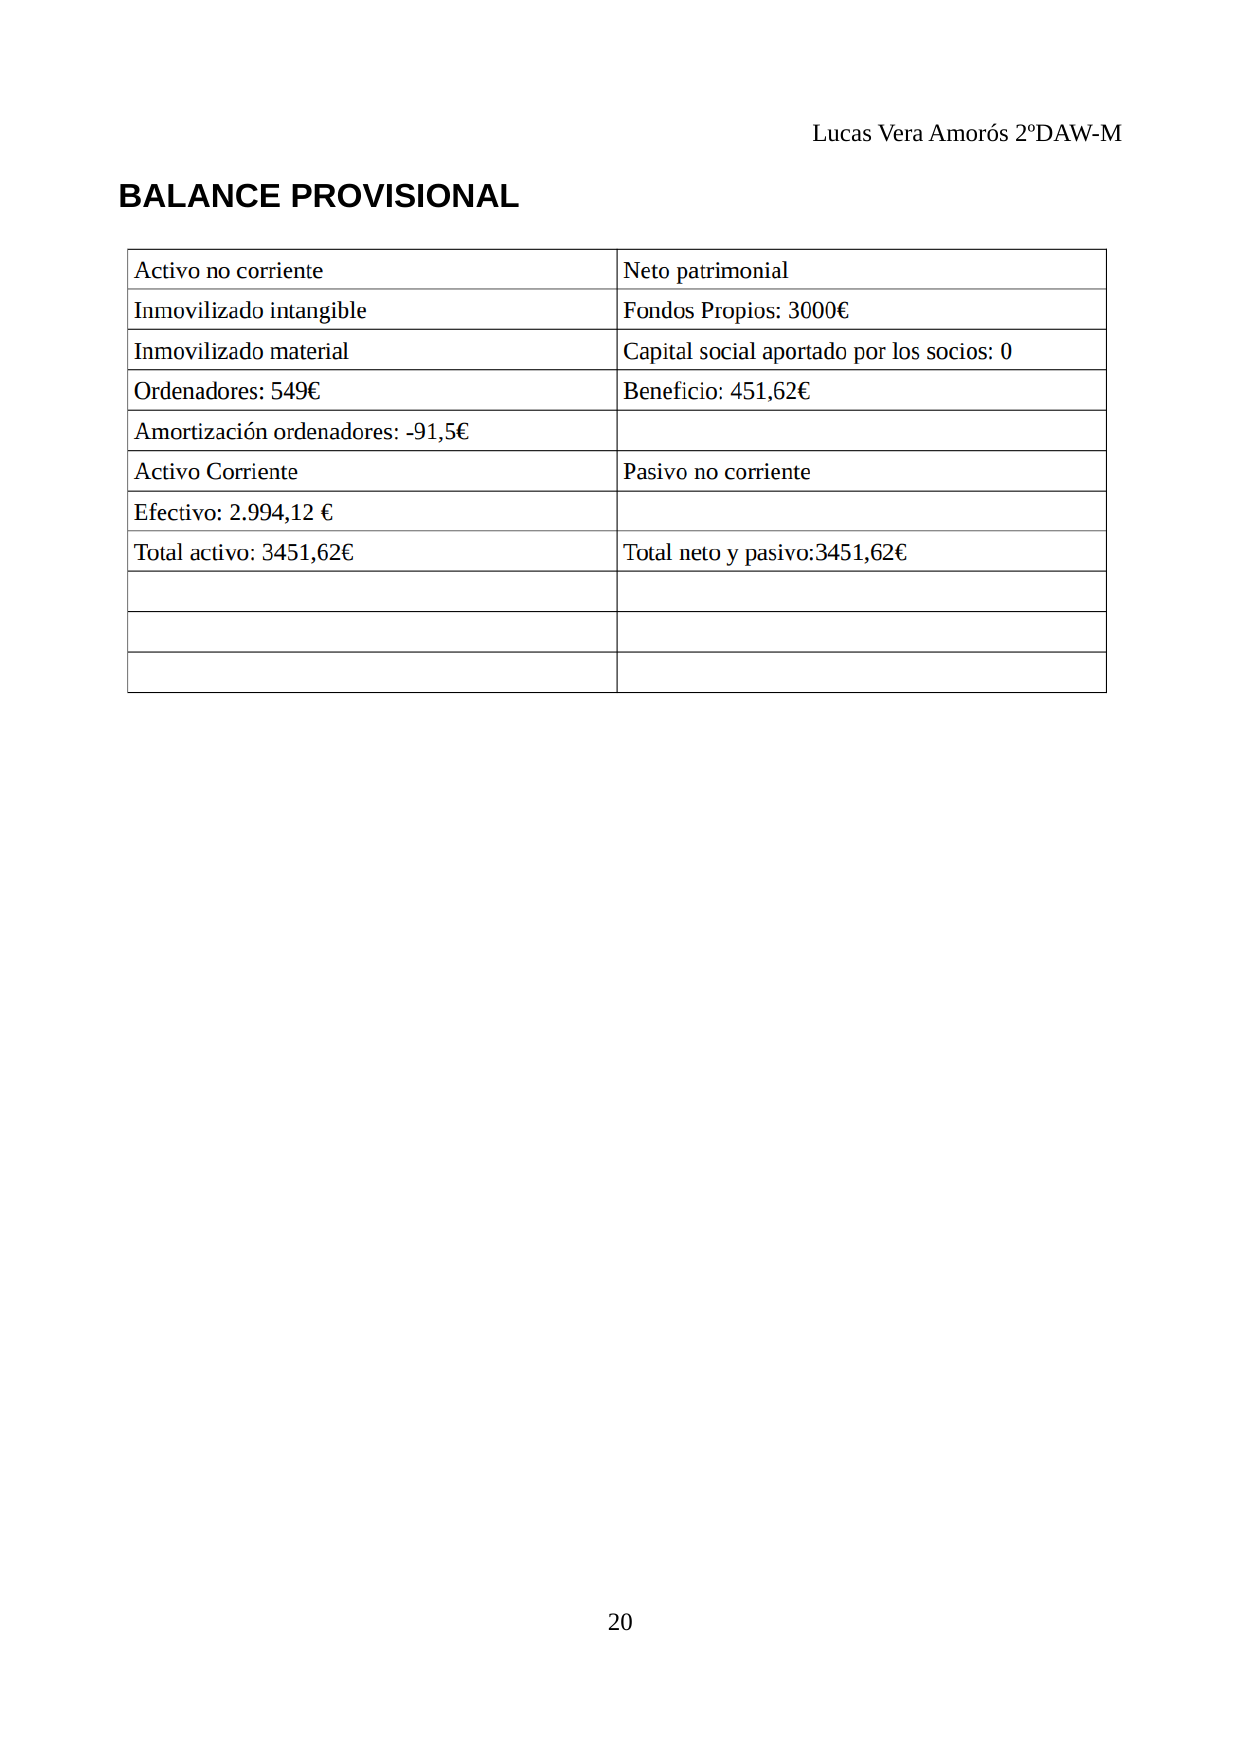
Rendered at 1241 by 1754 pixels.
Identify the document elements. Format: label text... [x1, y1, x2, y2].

picture [110, 233, 1115, 717]
subtitle BALANCE PROVISIONAL [118, 176, 1122, 215]
